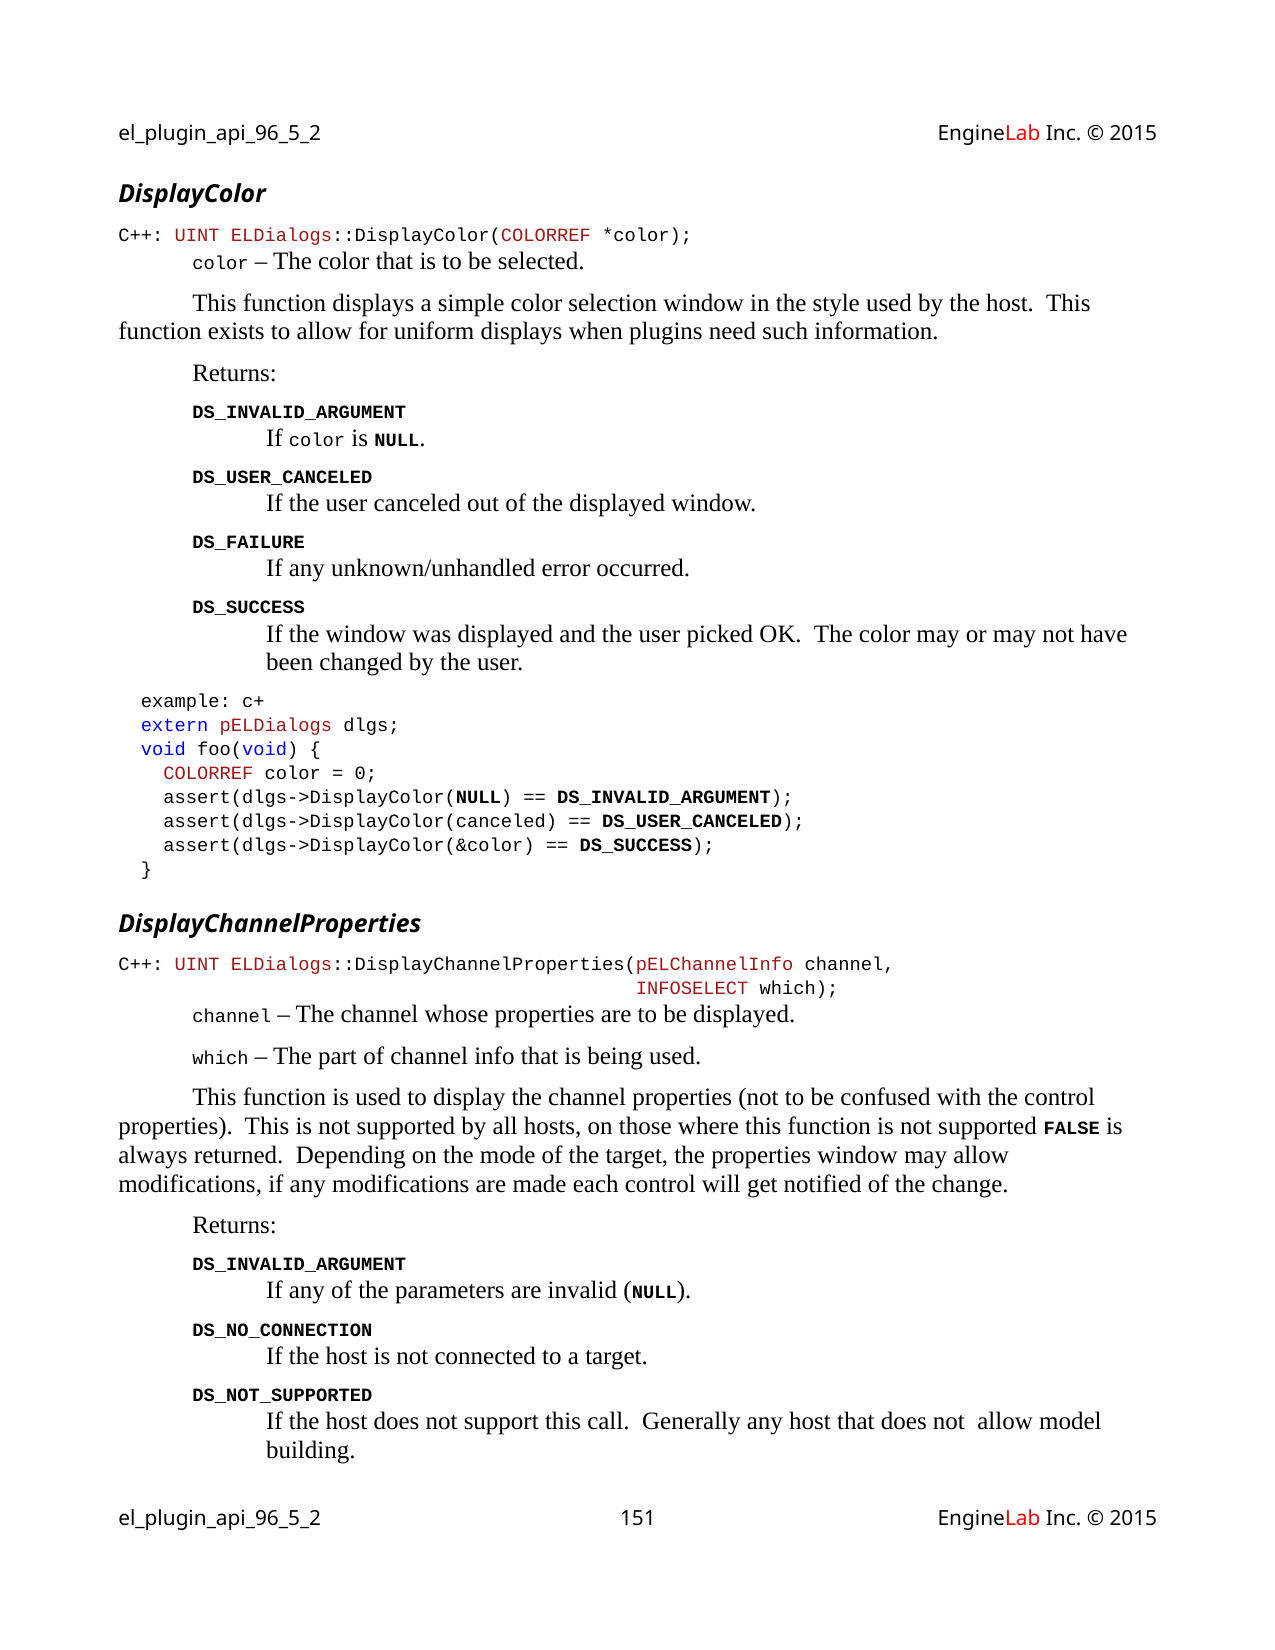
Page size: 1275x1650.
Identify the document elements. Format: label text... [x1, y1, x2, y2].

text If the window was displayed and the user picked OK. The color may or may not have been changed by the user. [118, 619, 1157, 676]
text color – The color that is to be selected. [118, 246, 1157, 275]
text INFOSELECT which); [118, 976, 1157, 999]
text } [118, 856, 1157, 880]
text Returns: [118, 358, 1157, 386]
text DS_FAILURE [118, 529, 1157, 553]
text assert(dlgs->DisplayColor(canceled) == DS_USER_CANCELED); [118, 808, 1157, 832]
text C++: UINT ELDialogs::DisplayChannelProperties(pELChannelInfo channel, [118, 952, 1157, 976]
text DS_SUCCESS [118, 595, 1157, 619]
text assert(dlgs->DisplayColor(&color) == DS_SUCCESS); [118, 832, 1157, 856]
subtitle DisplayColor [118, 176, 1157, 210]
text DS_NO_CONNECTION [118, 1317, 1157, 1341]
text assert(dlgs->DisplayColor(NULL) == DS_INVALID_ARGUMENT); [118, 784, 1157, 808]
text C++: UINT ELDialogs::DisplayColor(COLORREF *color); [118, 222, 1157, 246]
text This function displays a simple color selection window in the style used by the host. This function exists to allow for uniform displays when plugins need such information. [118, 288, 1157, 345]
text DS_USER_CANCELED [118, 464, 1157, 488]
subtitle DisplayChannelProperties [118, 905, 1157, 939]
text channel – The channel whose properties are to be displayed. [118, 999, 1157, 1028]
text which – The part of channel info that is being used. [118, 1041, 1157, 1070]
text void foo(void) { [118, 737, 1157, 761]
text If the host does not support this call. Generally any host that does not allow model building. [118, 1406, 1157, 1464]
text DS_NOT_SUPPORTED [118, 1382, 1157, 1406]
text DS_INVALID_ARGUMENT [118, 399, 1157, 423]
text If the user canceled out of the displayed window. [118, 488, 1157, 517]
text COLORREF color = 0; [118, 761, 1157, 784]
text extern pELDialogs dlgs; [118, 713, 1157, 737]
text Returns: [118, 1210, 1157, 1239]
text If the host is not connected to a target. [118, 1341, 1157, 1370]
text DS_INVALID_ARGUMENT [118, 1251, 1157, 1275]
text If color is NULL. [118, 423, 1157, 452]
text example: c+ [118, 689, 1157, 713]
text If any unknown/unhandled error occurred. [118, 553, 1157, 582]
text If any of the parameters are invalid (NULL). [118, 1275, 1157, 1304]
text This function is used to display the channel properties (not to be confused with the control properties). This is not supported by all hosts, on those where this function is not supported FALSE is always returned. Depending on the mode of the target, the properties window may allow modifications, if any modifications are made each control will get notified of the change. [118, 1082, 1157, 1198]
